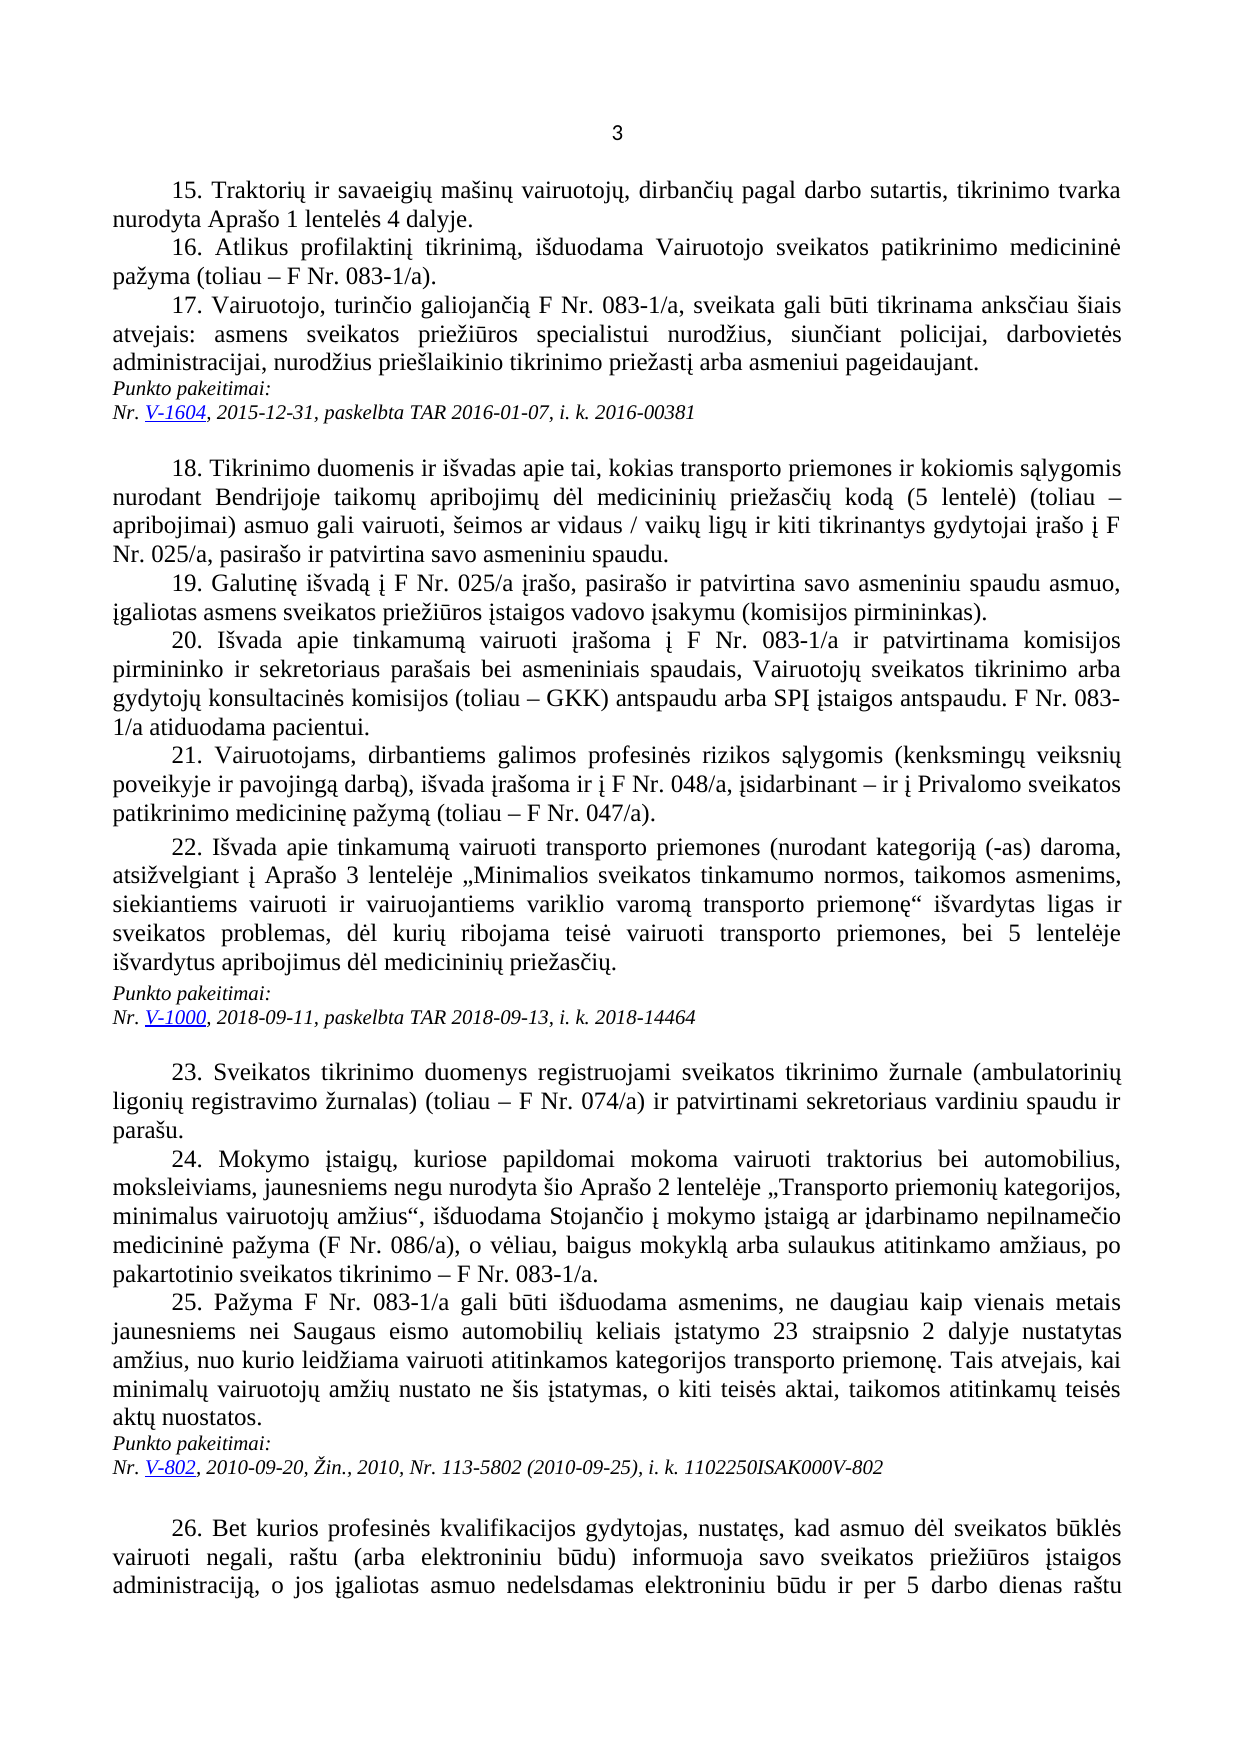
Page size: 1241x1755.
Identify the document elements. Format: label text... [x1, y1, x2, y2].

text Nr. V-1000, 2018-09-11, paskelbta TAR 2018-09-13, i. k. 2018-14464 [112, 1004, 1122, 1029]
text 17. Vairuotojo, turinčio galiojančią F Nr. 083-1/a, sveikata gali būti tikrinama anksčiau šiais atvejais: asmens sveikatos priežiūros specialistui nurodžius, siunčiant policijai, darbovietės administracijai, nurodžius priešlaikinio tikrinimo priežastį arba asmeniui pageidaujant. [112, 290, 1122, 376]
text 24. Mokymo įstaigų, kuriose papildomai mokoma vairuoti traktorius bei automobilius, moksleiviams, jaunesniems negu nurodyta šio Aprašo 2 lentelėje „Transporto priemonių kategorijos, minimalus vairuotojų amžius“, išduodama Stojančio į mokymo įstaigą ar įdarbinamo nepilnamečio medicininė pažyma (F Nr. 086/a), o vėliau, baigus mokyklą arba sulaukus atitinkamo amžiaus, po pakartotinio sveikatos tikrinimo – F Nr. 083-1/a. [112, 1144, 1122, 1287]
text Nr. V-802, 2010-09-20, Žin., 2010, Nr. 113-5802 (2010-09-25), i. k. 1102250ISAK000V-802 [112, 1455, 1122, 1479]
text 16. Atlikus profilaktinį tikrinimą, išduodama Vairuotojo sveikatos patikrinimo medicininė pažyma (toliau – F Nr. 083-1/a). [112, 232, 1122, 290]
text Punkto pakeitimai: [112, 1431, 1122, 1455]
text 22. Išvada apie tinkamumą vairuoti transporto priemones (nurodant kategoriją (-as) daroma, atsižvelgiant į Aprašo 3 lentelėje „Minimalios sveikatos tinkamumo normos, taikomos asmenims, siekiantiems vairuoti ir vairuojantiems variklio varomą transporto priemonę“ išvardytas ligas ir sveikatos problemas, dėl kurių ribojama teisė vairuoti transporto priemones, bei 5 lentelėje išvardytus apribojimus dėl medicininių priežasčių. [112, 832, 1122, 976]
text 19. Galutinę išvadą į F Nr. 025/a įrašo, pasirašo ir patvirtina savo asmeniniu spaudu asmuo, įgaliotas asmens sveikatos priežiūros įstaigos vadovo įsakymu (komisijos pirmininkas). [112, 568, 1122, 626]
text 26. Bet kurios profesinės kvalifikacijos gydytojas, nustatęs, kad asmuo dėl sveikatos būklės vairuoti negali, raštu (arba elektroniniu būdu) informuoja savo sveikatos priežiūros įstaigos administraciją, o jos įgaliotas asmuo nedelsdamas elektroniniu būdu ir per 5 darbo dienas raštu [112, 1513, 1122, 1599]
text 23. Sveikatos tikrinimo duomenys registruojami sveikatos tikrinimo žurnale (ambulatorinių ligonių registravimo žurnalas) (toliau – F Nr. 074/a) ir patvirtinami sekretoriaus vardiniu spaudu ir parašu. [112, 1057, 1122, 1144]
text 15. Traktorių ir savaeigių mašinų vairuotojų, dirbančių pagal darbo sutartis, tikrinimo tvarka nurodyta Aprašo 1 lentelės 4 dalyje. [112, 175, 1122, 232]
text 18. Tikrinimo duomenis ir išvadas apie tai, kokias transporto priemones ir kokiomis sąlygomis nurodant Bendrijoje taikomų apribojimų dėl medicininių priežasčių kodą (5 lentelė) (toliau – apribojimai) asmuo gali vairuoti, šeimos ar vidaus / vaikų ligų ir kiti tikrinantys gydytojai įrašo į F Nr. 025/a, pasirašo ir patvirtina savo asmeniniu spaudu. [112, 453, 1122, 568]
text 25. Pažyma F Nr. 083-1/a gali būti išduodama asmenims, ne daugiau kaip vienais metais jaunesniems nei Saugaus eismo automobilių keliais įstatymo 23 straipsnio 2 dalyje nustatytas amžius, nuo kurio leidžiama vairuoti atitinkamos kategorijos transporto priemonę. Tais atvejais, kai minimalų vairuotojų amžių nustato ne šis įstatymas, o kiti teisės aktai, taikomos atitinkamų teisės aktų nuostatos. [112, 1287, 1122, 1431]
text Punkto pakeitimai: [112, 376, 1122, 400]
text Punkto pakeitimai: [112, 981, 1122, 1004]
text 20. Išvada apie tinkamumą vairuoti įrašoma į F Nr. 083-1/a ir patvirtinama komisijos pirmininko ir sekretoriaus parašais bei asmeniniais spaudais, Vairuotojų sveikatos tikrinimo arba gydytojų konsultacinės komisijos (toliau – GKK) antspaudu arba SPĮ įstaigos antspaudu. F Nr. 083-1/a atiduodama pacientui. [112, 626, 1122, 741]
text 21. Vairuotojams, dirbantiems galimos profesinės rizikos sąlygomis (kenksmingų veiksnių poveikyje ir pavojingą darbą), išvada įrašoma ir į F Nr. 048/a, įsidarbinant – ir į Privalomo sveikatos patikrinimo medicininę pažymą (toliau – F Nr. 047/a). [112, 741, 1122, 827]
text Nr. V-1604, 2015-12-31, paskelbta TAR 2016-01-07, i. k. 2016-00381 [112, 400, 1122, 424]
